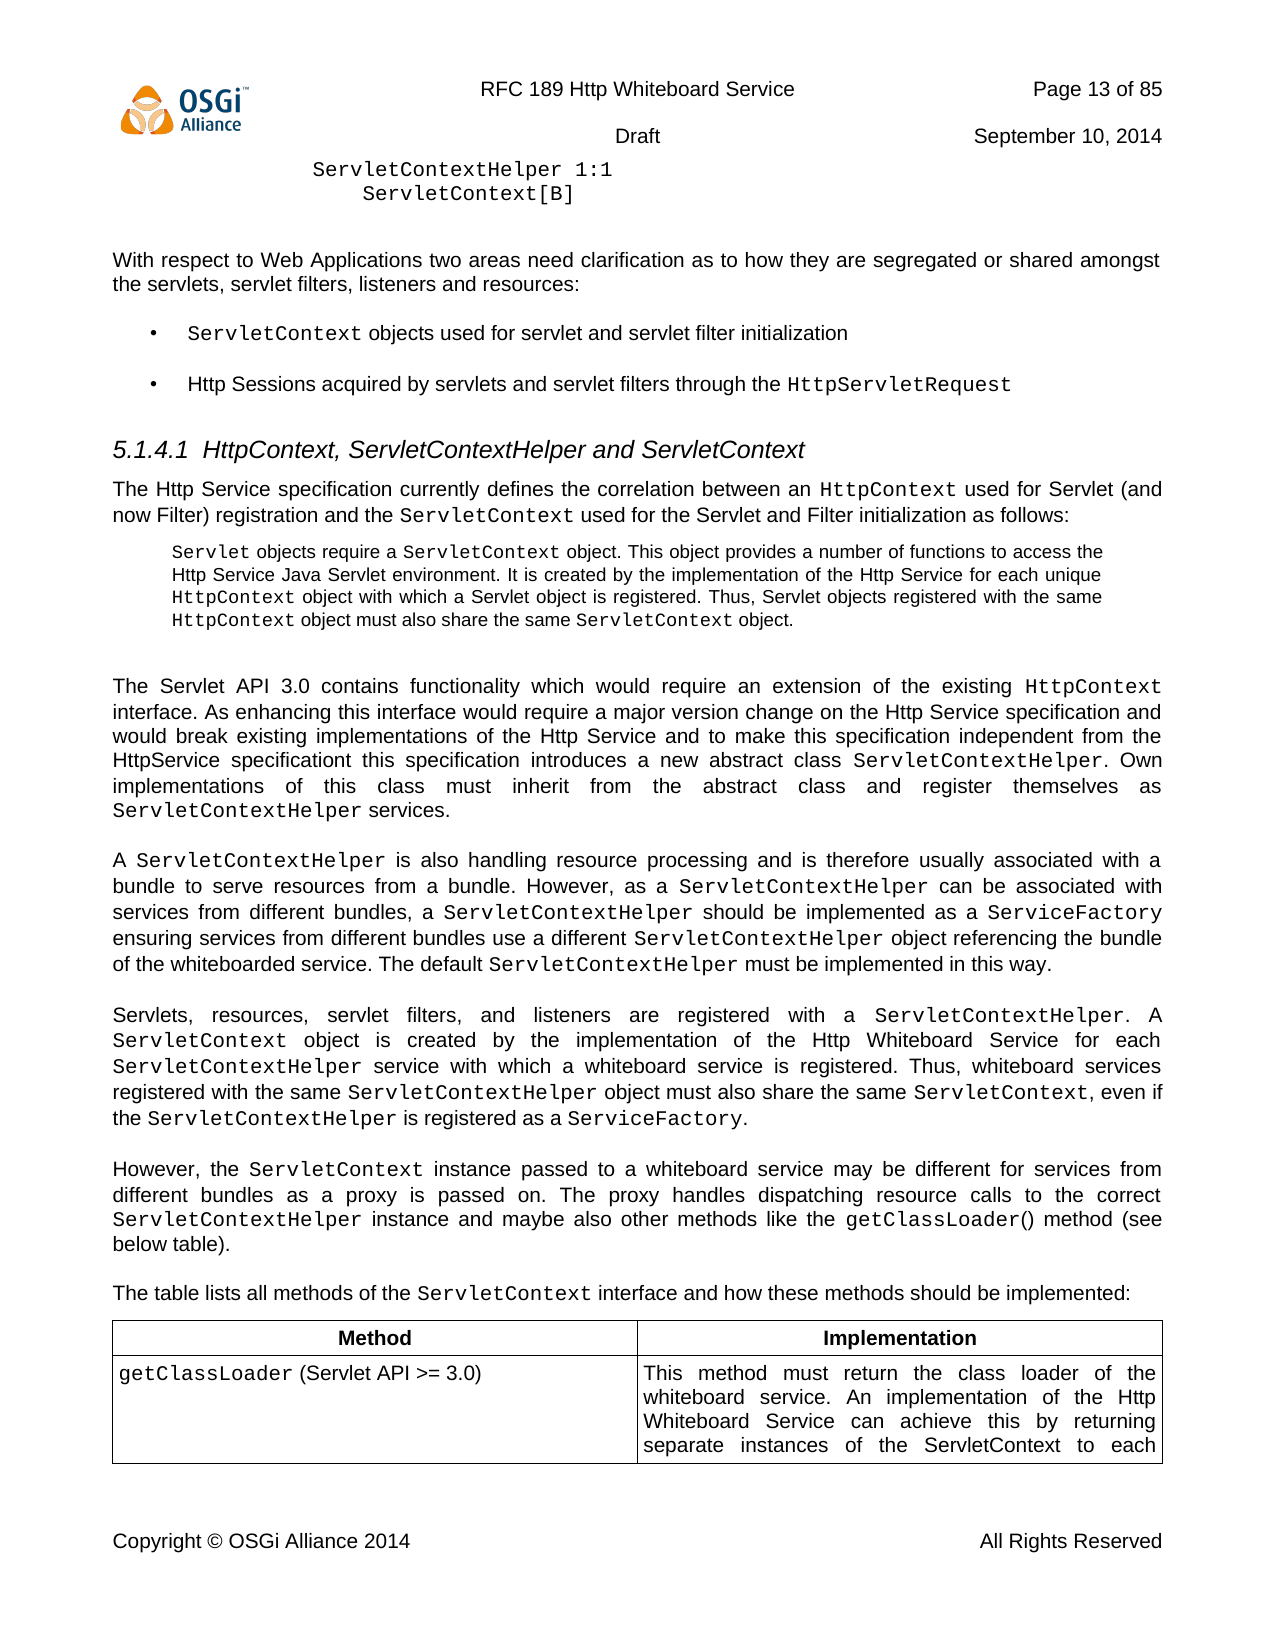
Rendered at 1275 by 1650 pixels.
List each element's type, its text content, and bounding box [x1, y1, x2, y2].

text ServletContextHelper 1:1 [112, 159, 1162, 183]
subtitle HttpContext, ServletContextHelper and ServletContext [112, 435, 1162, 464]
text ServletContext[B] [112, 183, 1162, 206]
list Http Sessions acquired by servlets and servlet filters through the HttpServletRequest [150, 372, 1162, 398]
text However, the ServletContext instance passed to a whiteboard service may be different for services from different bundles as a proxy is passed on. The proxy handles dispatching resource calls to the correct ServletContextHelper instance and maybe also other methods like the getClassLoader() method (see below table). [112, 1157, 1162, 1256]
list ServletContext objects used for servlet and servlet filter initialization [150, 321, 1162, 347]
text The table lists all methods of the ServletContext interface and how these methods should be implemented: [112, 1281, 1162, 1307]
picture [113, 78, 257, 142]
text The Http Service specification currently defines the correlation between an HttpContext used for Servlet (and now Filter) registration and the ServletContext used for the Servlet and Filter initialization as follows: [112, 477, 1162, 528]
text With respect to Web Applications two areas need clarification as to how they are segregated or shared amongst the servlets, servlet filters, listeners and resources: [112, 248, 1162, 296]
text A ServletContextHelper is also handling resource processing and is therefore usually associated with a bundle to serve resources from a bundle. However, as a ServletContextHelper can be associated with services from different bundles, a ServletContextHelper should be implemented as a ServiceFactory ensuring services from different bundles use a different ServletContextHelper object referencing the bundle of the whiteboarded service. The default ServletContextHelper must be implemented in this way. [112, 848, 1162, 977]
table_header Method [113, 1321, 637, 1355]
table_cell getClassLoader (Servlet API >= 3.0) [113, 1356, 637, 1462]
table_header Implementation [638, 1321, 1162, 1355]
text The Servlet API 3.0 contains functionality which would require an extension of the existing HttpContext interface. As enhancing this interface would require a major version change on the Http Service specification and would break existing implementations of the Http Service and to make this specification independent from the HttpService specificationt this specification introduces a new abstract class ServletContextHelper. Own implementations of this class must inherit from the abstract class and register themselves as ServletContextHelper services. [112, 674, 1162, 823]
table_cell This method must return the class loader of the whiteboard service. An implementation of the Http Whiteboard Service can achieve this by returning separate instances of the ServletContext to each [638, 1356, 1162, 1462]
text Servlet objects require a ServletContext object. This object provides a number of functions to access the Http Service Java Servlet environment. It is created by the implementation of the Http Service for each unique HttpContext object with which a Servlet object is registered. Thus, Servlet objects registered with the same HttpContext object must also share the same ServletContext object. [172, 541, 1103, 632]
text Servlets, resources, servlet filters, and listeners are registered with a ServletContextHelper. A ServletContext object is created by the implementation of the Http Whiteboard Service for each ServletContextHelper service with which a whiteboard service is registered. Thus, whiteboard services registered with the same ServletContextHelper object must also share the same ServletContext, even if the ServletContextHelper is registered as a ServiceFactory. [112, 1002, 1162, 1132]
